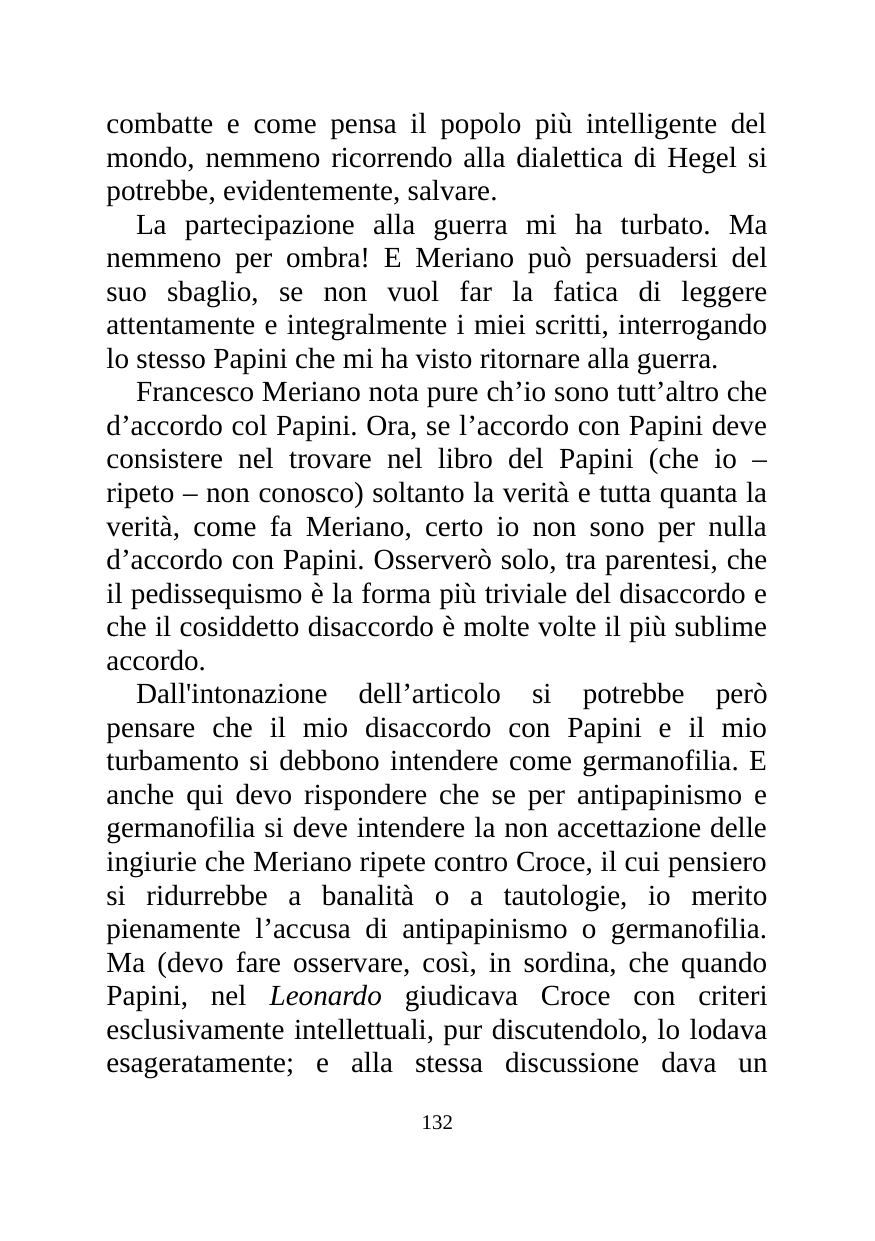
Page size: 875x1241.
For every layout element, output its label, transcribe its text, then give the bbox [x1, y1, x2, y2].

text La partecipazione alla guerra mi ha turbato. Ma nemmeno per ombra! E Meriano può persuadersi del suo sbaglio, se non vuol far la fatica di leggere attentamente e integralmente i miei scritti, interrogando lo stesso Papini che mi ha visto ritornare alla guerra. [106, 207, 768, 374]
text combatte e come pensa il popolo più intelligente del mondo, nemmeno ricorrendo alla dialettica di Hegel si potrebbe, evidentemente, salvare. [106, 106, 768, 207]
text Dall'intonazione dell’articolo si potrebbe però pensare che il mio disaccordo con Papini e il mio turbamento si debbono intendere come germanofilia. E anche qui devo rispondere che se per antipapinismo e germanofilia si deve intendere la non accettazione delle ingiurie che Meriano ripete contro Croce, il cui pensiero si ridurrebbe a banalità o a tautologie, io merito pienamente l’accusa di antipapinismo o germanofilia. Ma (devo fare osservare, così, in sordina, che quando Papini, nel Leonardo giudicava Croce con criteri esclusivamente intellettuali, pur discutendolo, lo lodava esageratamente; e alla stessa discussione dava un [106, 676, 768, 1079]
text Francesco Meriano nota pure ch’io sono tutt’altro che d’accordo col Papini. Ora, se l’accordo con Papini deve consistere nel trovare nel libro del Papini (che io – ripeto – non conosco) soltanto la verità e tutta quanta la verità, come fa Meriano, certo io non sono per nulla d’accordo con Papini. Osserverò solo, tra parentesi, che il pedissequismo è la forma più triviale del disaccordo e che il cosiddetto disaccordo è molte volte il più sublime accordo. [106, 374, 768, 676]
